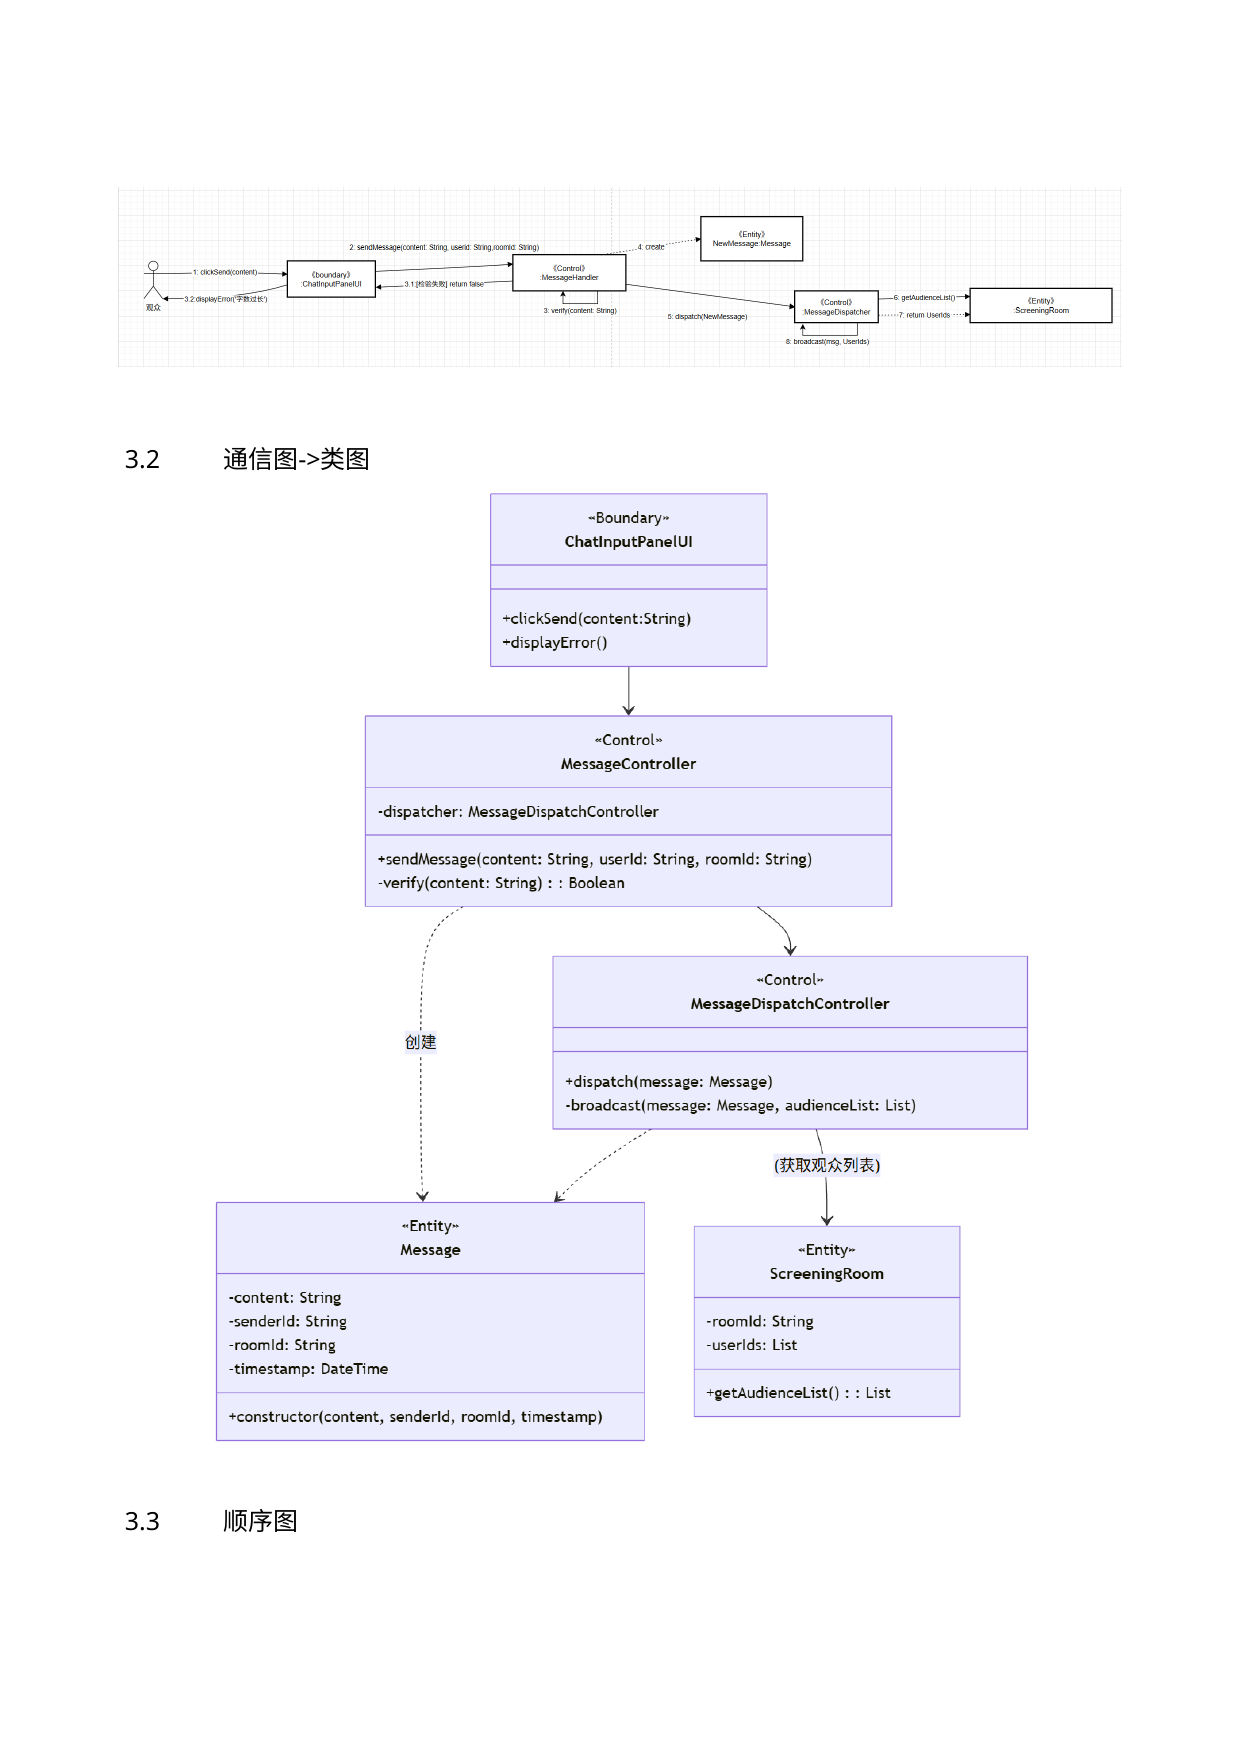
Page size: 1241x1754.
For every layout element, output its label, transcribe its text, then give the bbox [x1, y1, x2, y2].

picture [203, 483, 1037, 1450]
subtitle 顺序图 [118, 1501, 1122, 1538]
picture [118, 187, 1123, 367]
subtitle 通信图->类图 [118, 440, 1122, 476]
